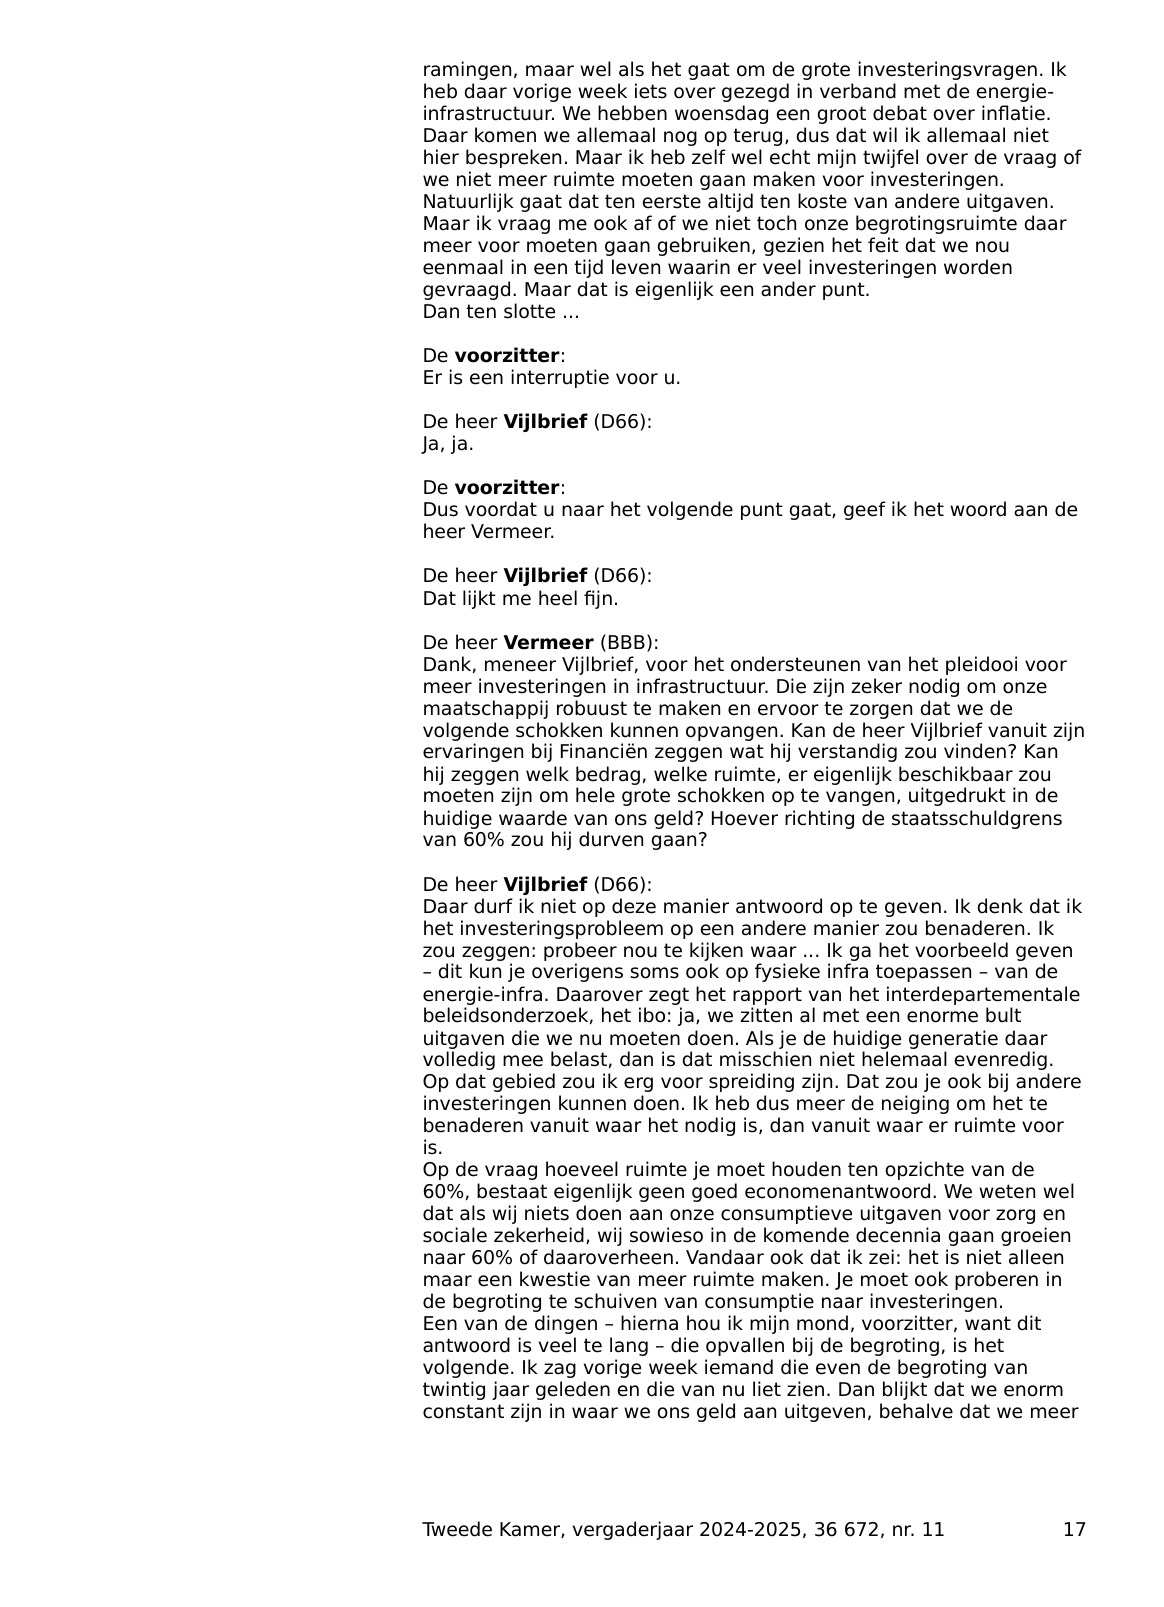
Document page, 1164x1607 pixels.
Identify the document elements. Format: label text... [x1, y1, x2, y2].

text Dan ten slotte ... [422, 301, 1087, 323]
text De voorzitter: [422, 345, 1087, 367]
text Daar durf ik niet op deze manier antwoord op te geven. Ik denk dat ik het investeringsprobleem op een andere manier zou benaderen. Ik zou zeggen: probeer nou te kijken waar ... Ik ga het voorbeeld geven – dit kun je overigens soms ook op fysieke infra toepassen – van de energie-infra. Daarover zegt het rapport van het interdepartementale beleidsonderzoek, het ibo: ja, we zitten al met een enorme bult uitgaven die we nu moeten doen. Als je de huidige generatie daar volledig mee belast, dan is dat misschien niet helemaal evenredig. Op dat gebied zou ik erg voor spreiding zijn. Dat zou je ook bij andere investeringen kunnen doen. Ik heb dus meer de neiging om het te benaderen vanuit waar het nodig is, dan vanuit waar er ruimte voor is. [422, 896, 1087, 1159]
text Ja, ja. [422, 433, 1087, 455]
text De heer Vijlbrief (D66): [422, 411, 1087, 433]
text De voorzitter: [422, 477, 1087, 499]
text Dank, meneer Vijlbrief, voor het ondersteunen van het pleidooi voor meer investeringen in infrastructuur. Die zijn zeker nodig om onze maatschappij robuust te maken en ervoor te zorgen dat we de volgende schokken kunnen opvangen. Kan de heer Vijlbrief vanuit zijn ervaringen bij Financiën zeggen wat hij verstandig zou vinden? Kan hij zeggen welk bedrag, welke ruimte, er eigenlijk beschikbaar zou moeten zijn om hele grote schokken op te vangen, uitgedrukt in de huidige waarde van ons geld? Hoever richting de staatsschuldgrens van 60% zou hij durven gaan? [422, 653, 1087, 851]
text ramingen, maar wel als het gaat om de grote investeringsvragen. Ik heb daar vorige week iets over gezegd in verband met de energie-infrastructuur. We hebben woensdag een groot debat over inflatie. Daar komen we allemaal nog op terug, dus dat wil ik allemaal niet hier bespreken. Maar ik heb zelf wel echt mijn twijfel over de vraag of we niet meer ruimte moeten gaan maken voor investeringen. Natuurlijk gaat dat ten eerste altijd ten koste van andere uitgaven. Maar ik vraag me ook af of we niet toch onze begrotingsruimte daar meer voor moeten gaan gebruiken, gezien het feit dat we nou eenmaal in een tijd leven waarin er veel investeringen worden gevraagd. Maar dat is eigenlijk een ander punt. [422, 59, 1087, 301]
text Er is een interruptie voor u. [422, 367, 1087, 389]
text Op de vraag hoeveel ruimte je moet houden ten opzichte van de 60%, bestaat eigenlijk geen goed economenantwoord. We weten wel dat als wij niets doen aan onze consumptieve uitgaven voor zorg en sociale zekerheid, wij sowieso in de komende decennia gaan groeien naar 60% of daaroverheen. Vandaar ook dat ik zei: het is niet alleen maar een kwestie van meer ruimte maken. Je moet ook proberen in de begroting te schuiven van consumptie naar investeringen. [422, 1159, 1087, 1313]
text Dus voordat u naar het volgende punt gaat, geef ik het woord aan de heer Vermeer. [422, 499, 1087, 543]
text De heer Vijlbrief (D66): [422, 873, 1087, 896]
text De heer Vermeer (BBB): [422, 632, 1087, 653]
text De heer Vijlbrief (D66): [422, 565, 1087, 587]
text Een van de dingen – hierna hou ik mijn mond, voorzitter, want dit antwoord is veel te lang – die opvallen bij de begroting, is het volgende. Ik zag vorige week iemand die even de begroting van twintig jaar geleden en die van nu liet zien. Dan blijkt dat we enorm constant zijn in waar we ons geld aan uitgeven, behalve dat we meer [422, 1313, 1087, 1423]
text Dat lijkt me heel fijn. [422, 587, 1087, 609]
